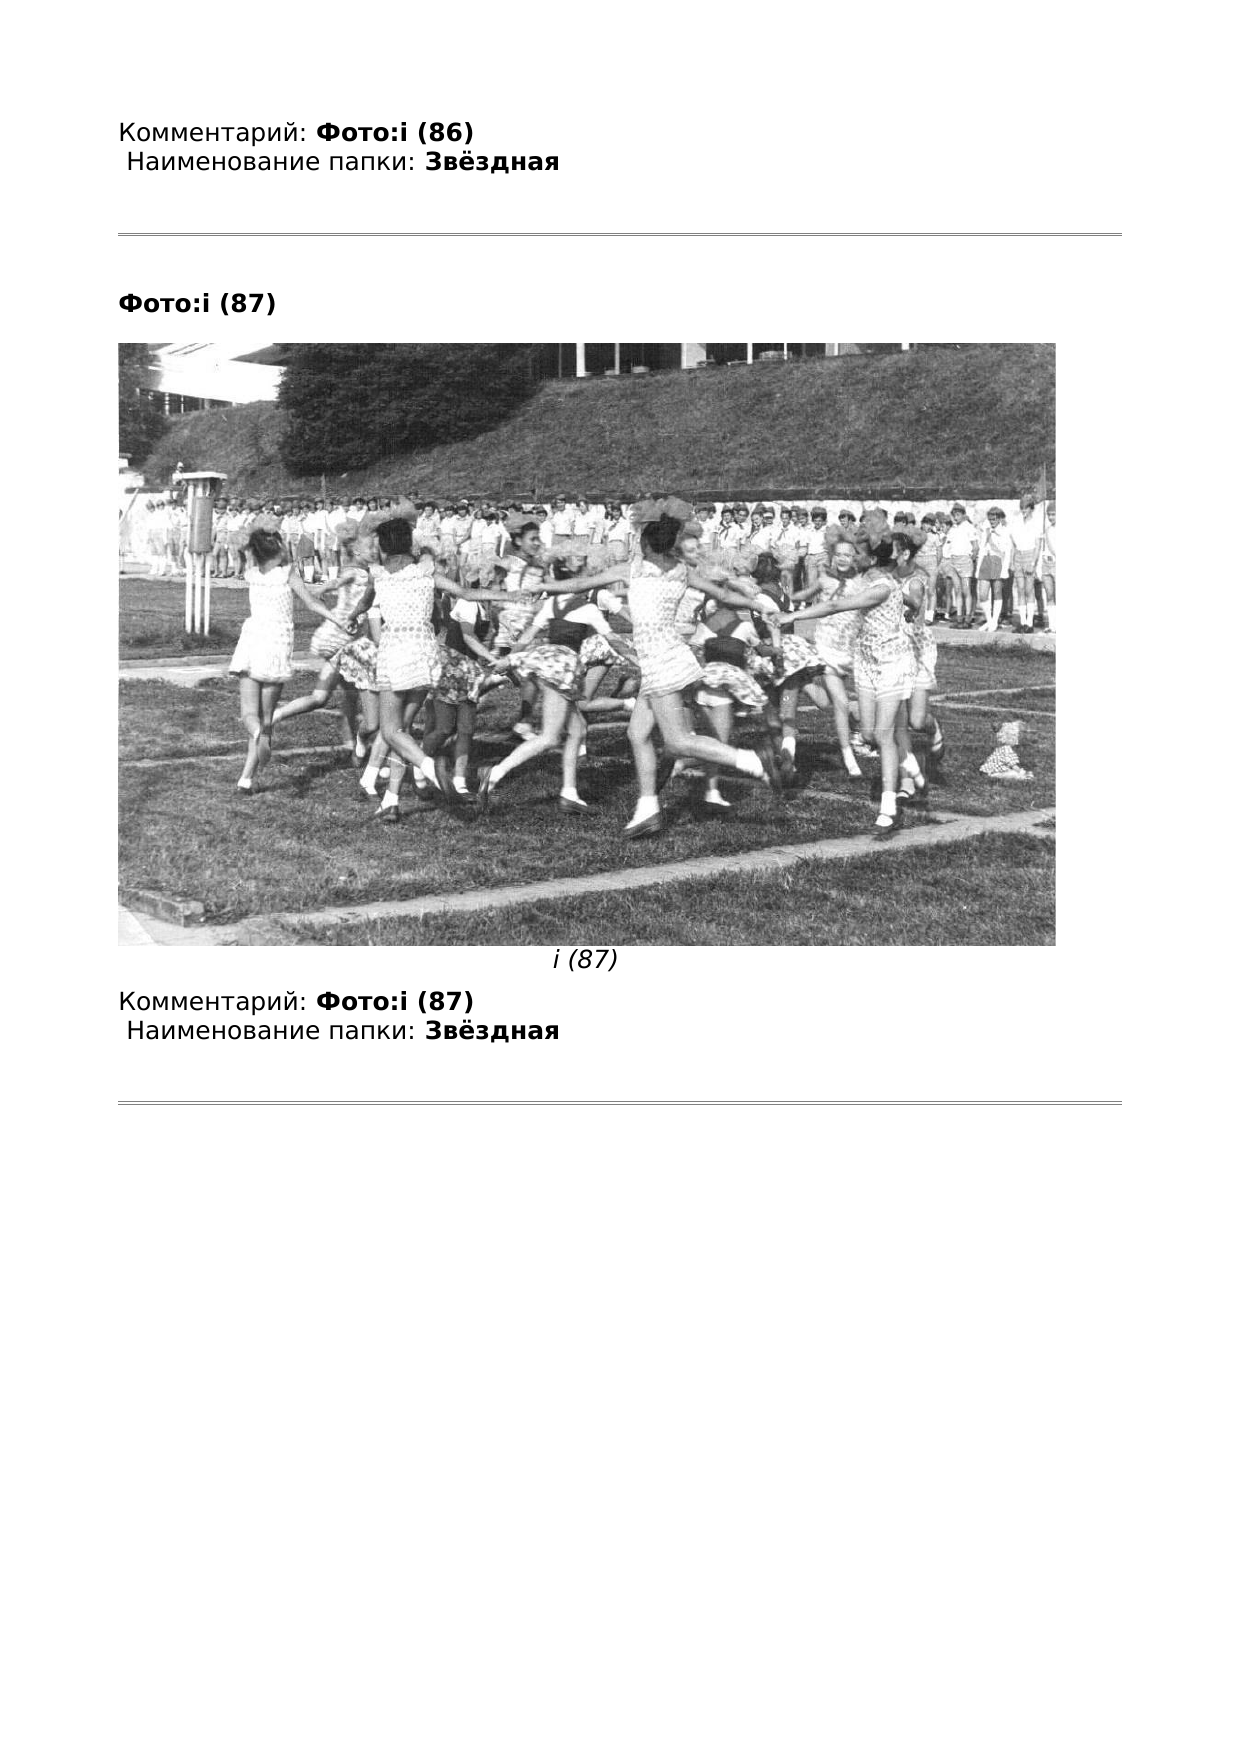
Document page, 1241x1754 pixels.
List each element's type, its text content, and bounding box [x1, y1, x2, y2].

picture [118, 343, 1056, 946]
text i (87) [118, 946, 1056, 974]
subtitle Фото:i (87) [118, 289, 1122, 319]
text Комментарий: Фото:i (86) Наименование папки: Звёздная [118, 118, 1122, 206]
text Комментарий: Фото:i (87) Наименование папки: Звёздная [118, 987, 1122, 1074]
